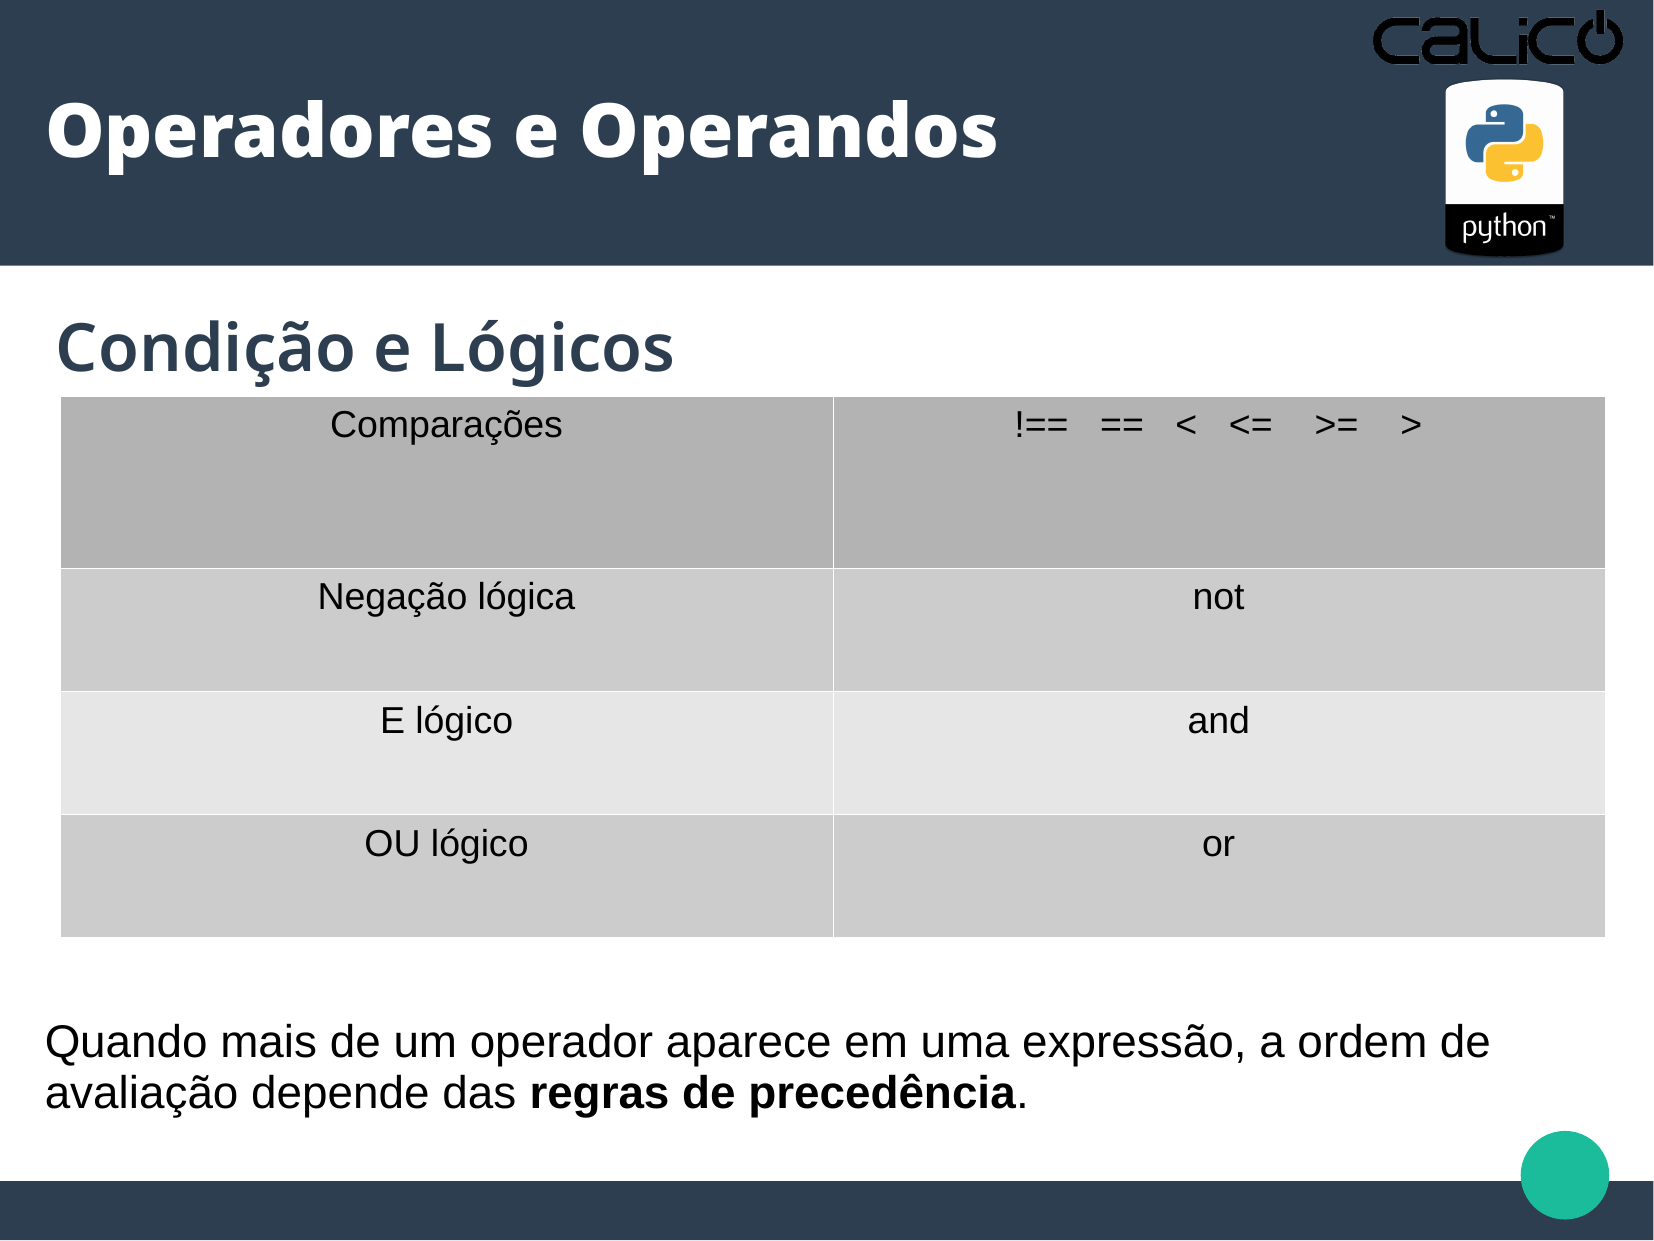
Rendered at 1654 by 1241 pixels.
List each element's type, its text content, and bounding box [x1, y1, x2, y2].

table_cell OU lógico [61, 815, 833, 937]
table_cell not [834, 569, 1605, 691]
table_cell or [834, 815, 1605, 937]
table_cell and [834, 692, 1605, 814]
text_box Quando mais de um operador aparece em uma expressão, a ordem de avaliação depende das regras de precedência. [30, 1008, 1591, 1141]
title Operadores e Operandos [45, 49, 1381, 207]
list Condição e Lógicos [0, 300, 1654, 841]
table_header !== == < <= >= > [834, 397, 1605, 568]
picture [1364, 0, 1635, 259]
table_header Comparações [61, 397, 833, 568]
table_cell E lógico [61, 692, 833, 814]
table_cell Negação lógica [61, 569, 833, 691]
